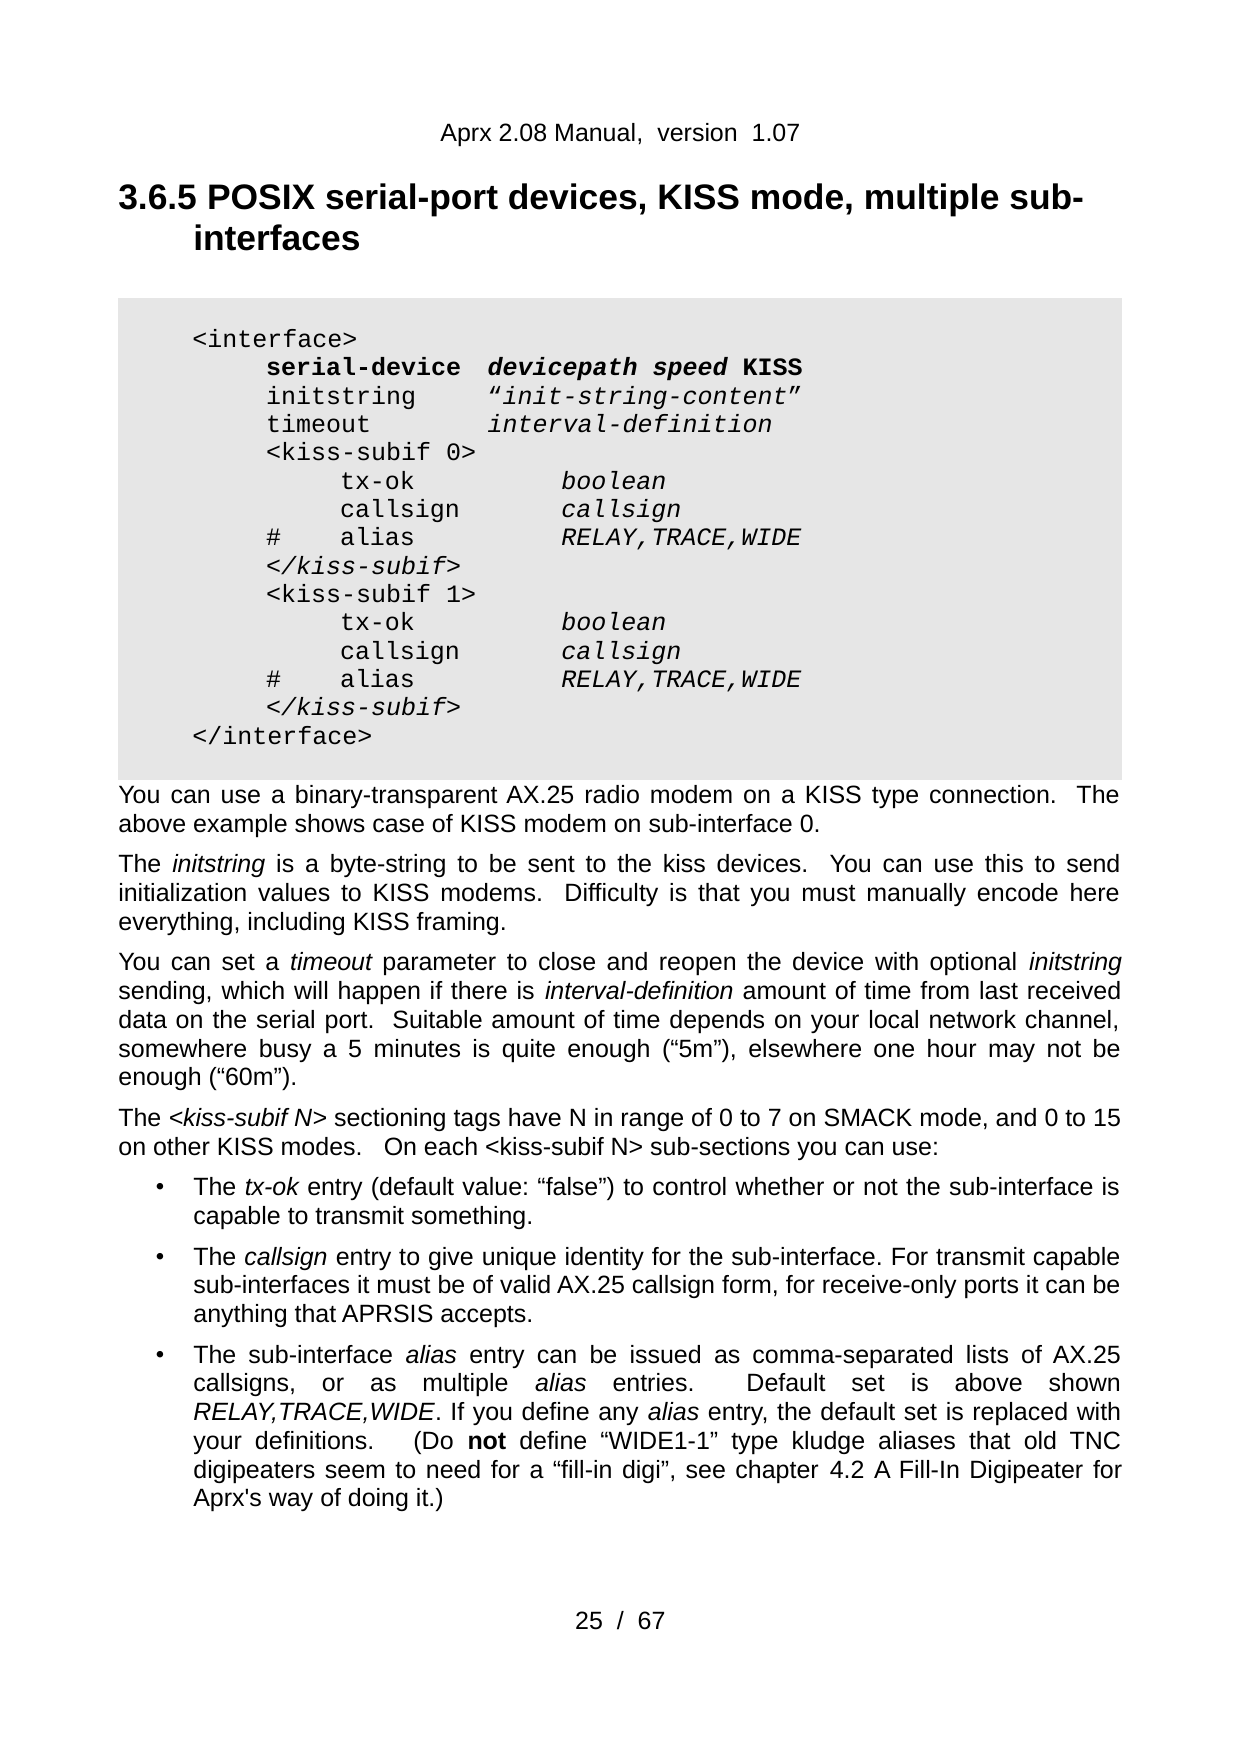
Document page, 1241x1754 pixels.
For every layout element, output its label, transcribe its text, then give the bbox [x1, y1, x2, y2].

text serial-device devicepath speed KISS [118, 355, 1122, 383]
text initstring “init-string-content” [118, 383, 1122, 412]
list The tx-ok entry (default value: “false”) to control whether or not the sub-interface is capable to transmit something. [156, 1172, 1122, 1230]
text </kiss-subif> [118, 553, 1122, 582]
text The initstring is a byte-string to be sent to the kiss devices. You can use this to send initialization values to KISS modems. Difficulty is that you must manually encode here everything, including KISS framing. [118, 849, 1122, 936]
text callsign callsign [118, 497, 1122, 525]
text callsign callsign [118, 638, 1122, 667]
text <kiss-subif 1> [118, 582, 1122, 610]
list The callsign entry to give unique identity for the sub-interface. For transmit capable sub-interfaces it must be of valid AX.25 callsign form, for receive-only ports it can be anything that APRSIS accepts. [156, 1241, 1122, 1328]
text </interface> [118, 723, 1122, 752]
subtitle POSIX serial-port devices, KISS mode, multiple sub-interfaces [118, 176, 1122, 258]
list The sub-interface alias entry can be issued as comma-separated lists of AX.25 callsigns, or as multiple alias entries. Default set is above shown RELAY,TRACE,WIDE. If you define any alias entry, the default set is replaced with your definitions. (Do not define “WIDE1-1” type kludge aliases that old TNC digipeaters seem to need for a “fill-in digi”, see chapter 4.2 A Fill-In Digipeater for Aprx's way of doing it.) [156, 1339, 1122, 1512]
text tx-ok boolean [118, 610, 1122, 638]
text You can use a binary-transparent AX.25 radio modem on a KISS type connection. The above example shows case of KISS modem on sub-interface 0. [118, 780, 1122, 837]
text <interface> [118, 327, 1122, 355]
text <kiss-subif 0> [118, 440, 1122, 468]
text tx-ok boolean [118, 468, 1122, 497]
text You can set a timeout parameter to close and reopen the device with optional initstring sending, which will happen if there is interval-definition amount of time from last received data on the serial port. Suitable amount of time depends on your local network channel, somewhere busy a 5 minutes is quite enough (“5m”), elsewhere one hour may not be enough (“60m”). [118, 947, 1122, 1091]
text timeout interval-definition [118, 412, 1122, 440]
text # alias RELAY,TRACE,WIDE [118, 525, 1122, 553]
text </kiss-subif> [118, 695, 1122, 723]
text The <kiss-subif N> sectioning tags have N in range of 0 to 7 on SMACK mode, and 0 to 15 on other KISS modes. On each <kiss-subif N> sub-sections you can use: [118, 1103, 1122, 1160]
text # alias RELAY,TRACE,WIDE [118, 667, 1122, 695]
